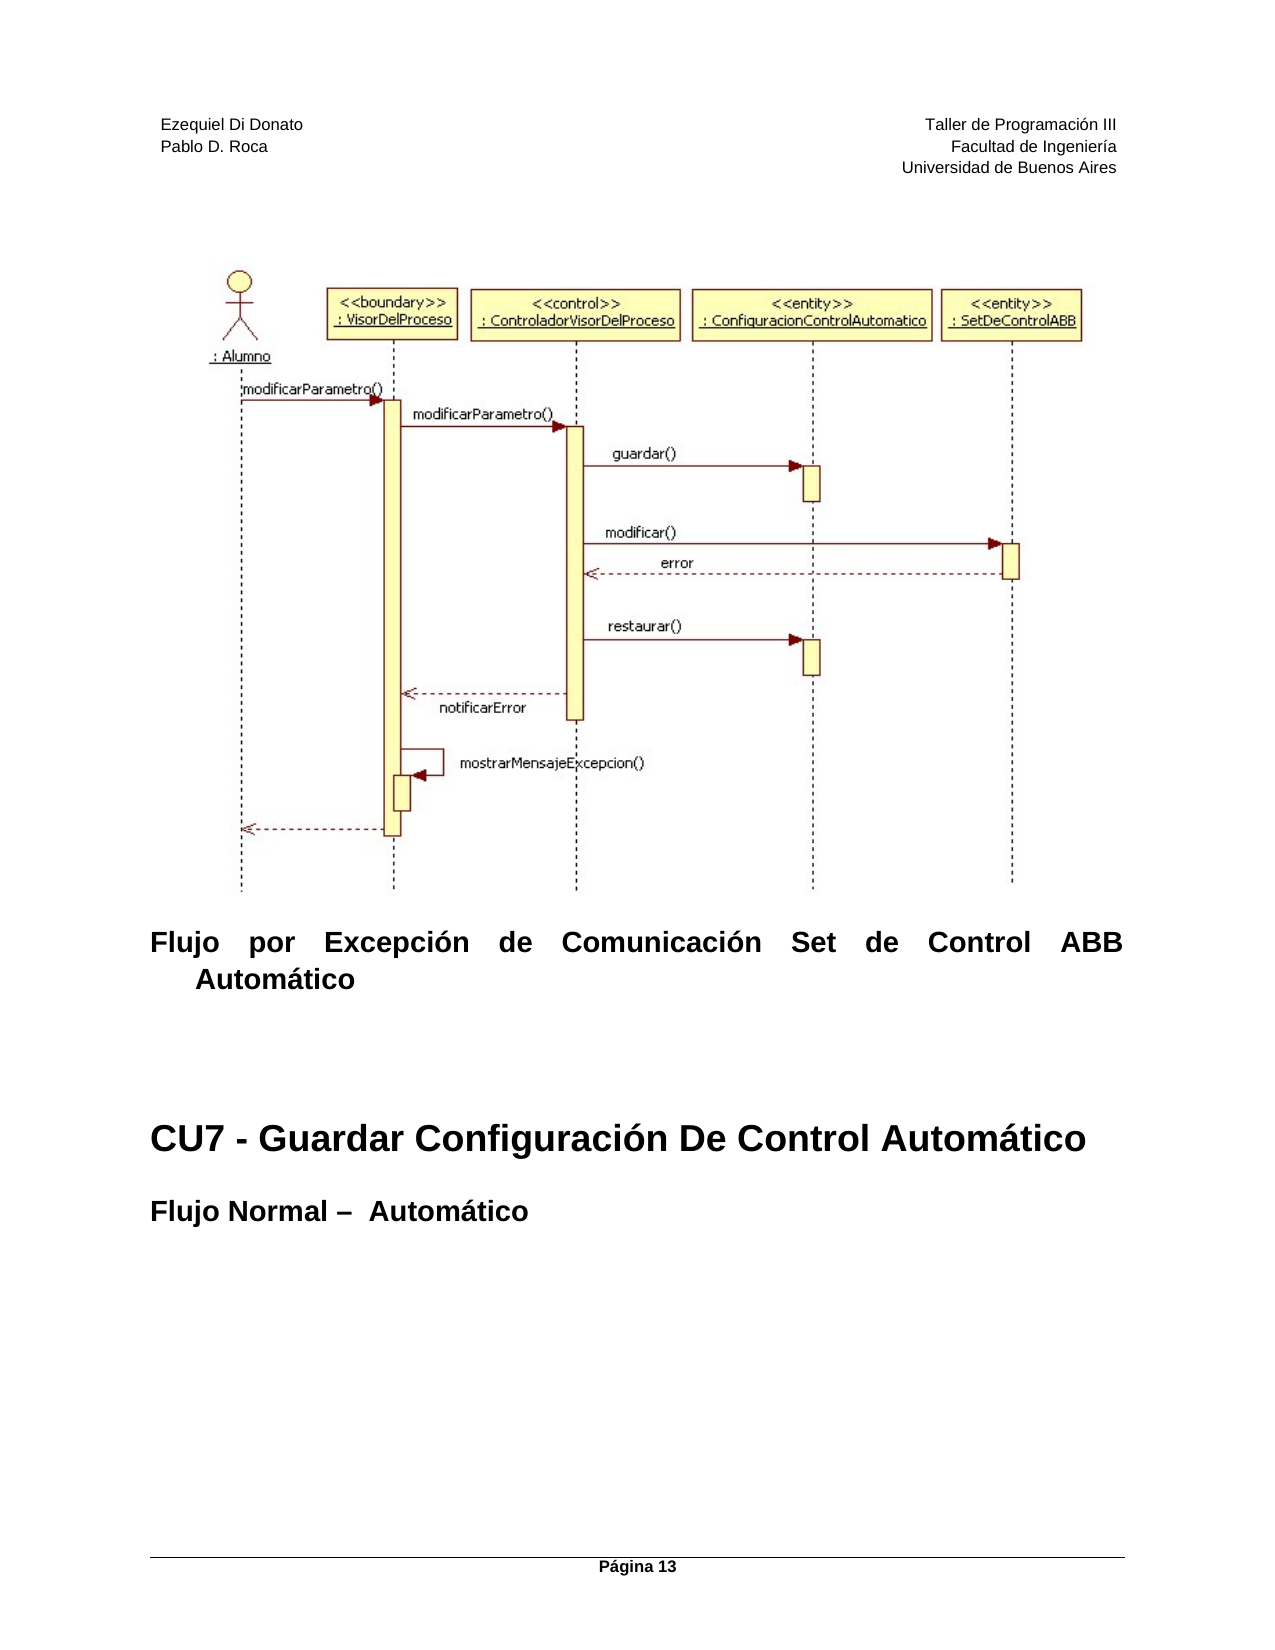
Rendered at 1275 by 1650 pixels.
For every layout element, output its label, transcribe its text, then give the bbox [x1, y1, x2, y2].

subtitle CU7 - Guardar Configuración De Control Automático [150, 1117, 1125, 1159]
picture [165, 243, 1110, 921]
subtitle Flujo por Excepción de Comunicación Set de Control ABB Automático [150, 921, 1125, 996]
subtitle Flujo Normal – Automático [150, 1195, 1125, 1227]
